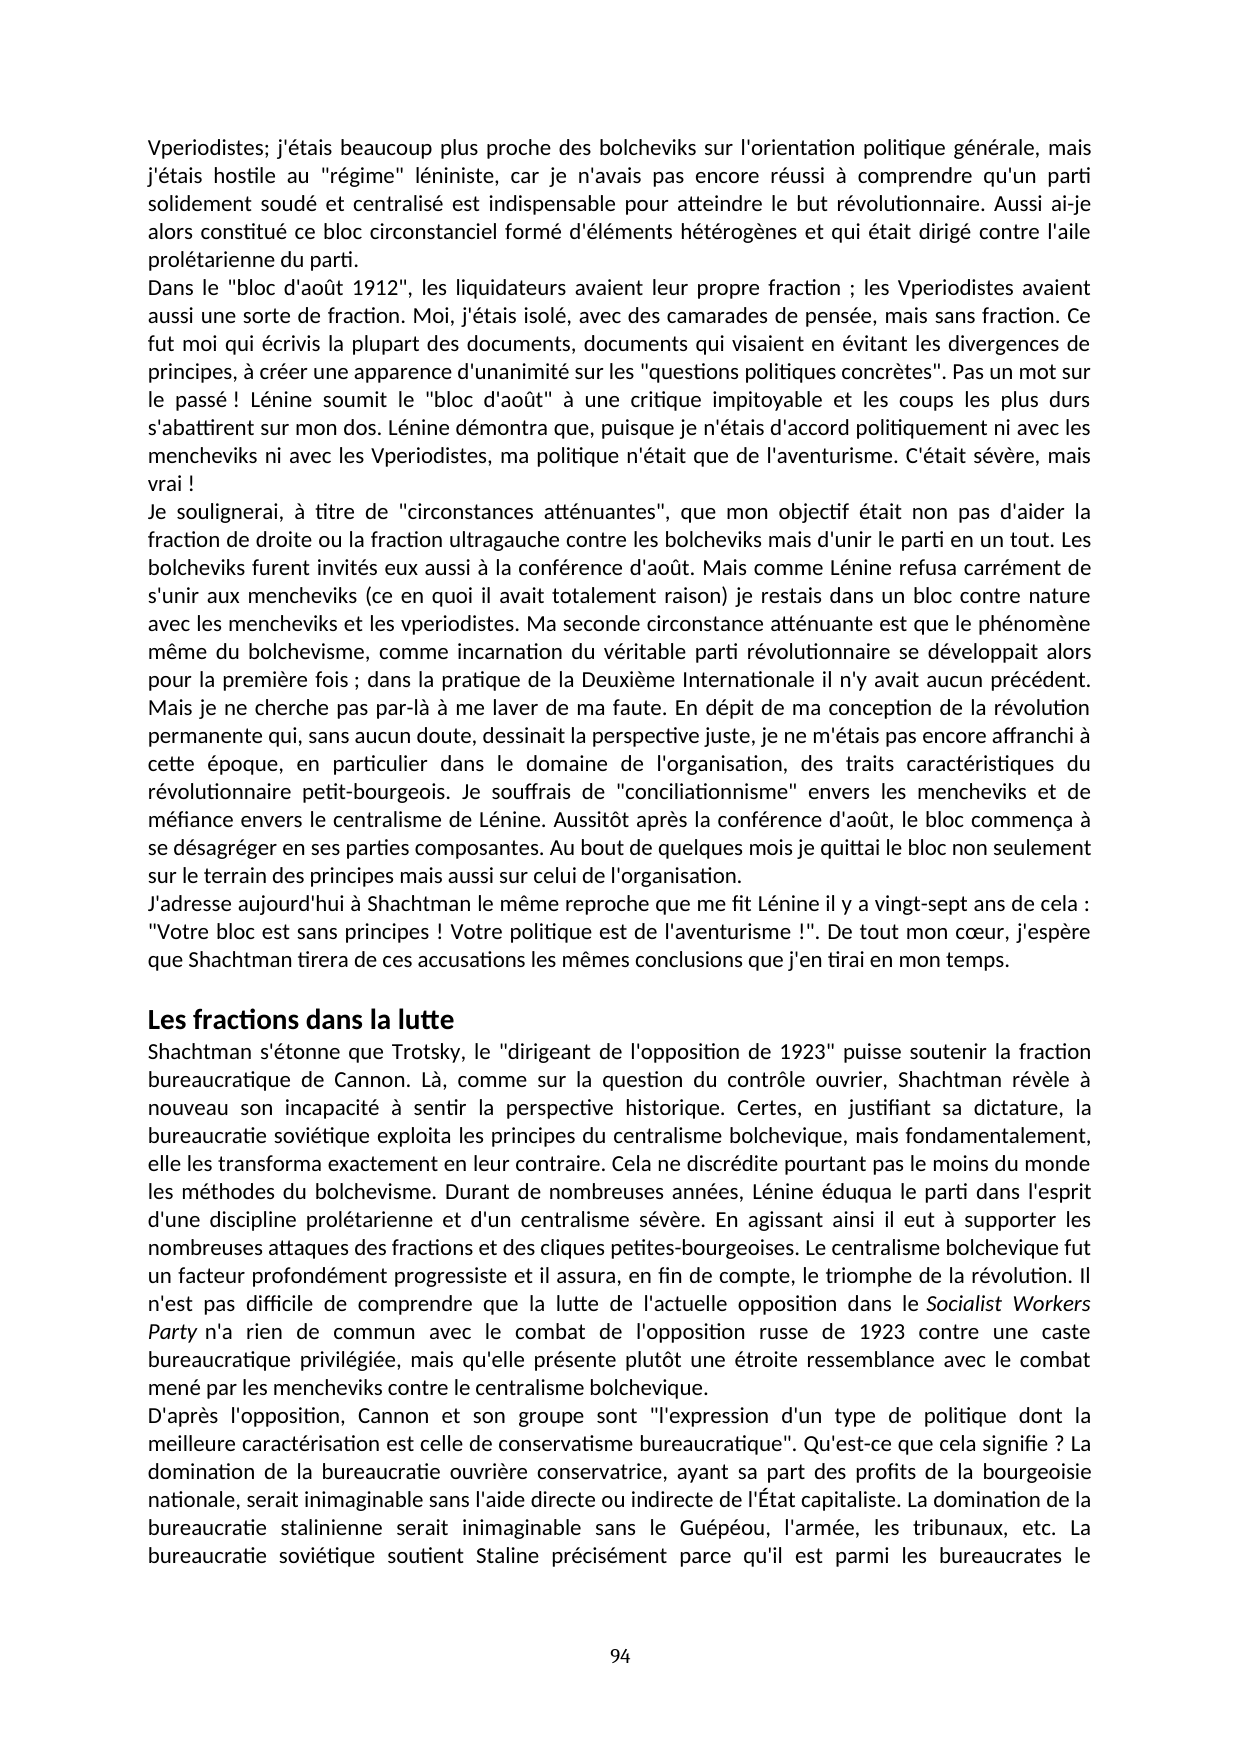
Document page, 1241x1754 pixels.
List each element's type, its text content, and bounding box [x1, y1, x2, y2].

text Vperiodistes; j'étais beaucoup plus proche des bolcheviks sur l'orientation politique générale, mais j'étais hostile au "régime" léniniste, car je n'avais pas encore réussi à comprendre qu'un parti solidement soudé et centralisé est indispensable pour atteindre le but révolutionnaire. Aussi ai-je alors constitué ce bloc circonstanciel formé d'éléments hétérogènes et qui était dirigé contre l'aile prolétarienne du parti. [148, 133, 1093, 273]
text D'après l'opposition, Cannon et son groupe sont "l'expression d'un type de politique dont la meilleure caractérisation est celle de conservatisme bureaucratique". Qu'est-ce que cela signifie ? La domination de la bureaucratie ouvrière conservatrice, ayant sa part des profits de la bourgeoisie nationale, serait inimaginable sans l'aide directe ou indirecte de l'État capitaliste. La domination de la bureaucratie stalinienne serait inimaginable sans le Guépéou, l'armée, les tribunaux, etc. La bureaucratie soviétique soutient Staline précisément parce qu'il est parmi les bureaucrates le [148, 1401, 1093, 1569]
text Je soulignerai, à titre de "circonstances atténuantes", que mon objectif était non pas d'aider la fraction de droite ou la fraction ultragauche contre les bolcheviks mais d'unir le parti en un tout. Les bolcheviks furent invités eux aussi à la conférence d'août. Mais comme Lénine refusa carrément de s'unir aux mencheviks (ce en quoi il avait totalement raison) je restais dans un bloc contre nature avec les mencheviks et les vperiodistes. Ma seconde circonstance atténuante est que le phénomène même du bolchevisme, comme incarnation du véritable parti révolutionnaire se développait alors pour la première fois ; dans la pratique de la Deuxième Internationale il n'y avait aucun précédent. Mais je ne cherche pas par-là à me laver de ma faute. En dépit de ma conception de la révolution permanente qui, sans aucun doute, dessinait la perspective juste, je ne m'étais pas encore affranchi à cette époque, en particulier dans le domaine de l'organisation, des traits caractéristiques du révolutionnaire petit-bourgeois. Je souffrais de "conciliationnisme" envers les mencheviks et de méfiance envers le centralisme de Lénine. Aussitôt après la conférence d'août, le bloc commença à se désagréger en ses parties composantes. Au bout de quelques mois je quittai le bloc non seulement sur le terrain des principes mais aussi sur celui de l'organisation. [148, 497, 1093, 889]
text Shachtman s'étonne que Trotsky, le "dirigeant de l'opposition de 1923" puisse soutenir la fraction bureaucratique de Cannon. Là, comme sur la question du contrôle ouvrier, Shachtman révèle à nouveau son incapacité à sentir la perspective historique. Certes, en justifiant sa dictature, la bureaucratie soviétique exploita les principes du centralisme bolchevique, mais fondamentalement, elle les transforma exactement en leur contraire. Cela ne discrédite pourtant pas le moins du monde les méthodes du bolchevisme. Durant de nombreuses années, Lénine éduqua le parti dans l'esprit d'une discipline prolétarienne et d'un centralisme sévère. En agissant ainsi il eut à supporter les nombreuses attaques des fractions et des cliques petites-bourgeoises. Le centralisme bolchevique fut un facteur profondément progressiste et il assura, en fin de compte, le triomphe de la révolution. Il n'est pas difficile de comprendre que la lutte de l'actuelle opposition dans le Socialist Workers Party n'a rien de commun avec le combat de l'opposition russe de 1923 contre une caste bureaucratique privilégiée, mais qu'elle présente plutôt une étroite ressemblance avec le combat mené par les mencheviks contre le centralisme bolchevique. [148, 1037, 1093, 1401]
text Dans le "bloc d'août 1912", les liquidateurs avaient leur propre fraction ; les Vperiodistes avaient aussi une sorte de fraction. Moi, j'étais isolé, avec des camarades de pensée, mais sans fraction. Ce fut moi qui écrivis la plupart des documents, documents qui visaient en évitant les divergences de principes, à créer une apparence d'unanimité sur les "questions politiques concrètes". Pas un mot sur le passé ! Lénine soumit le "bloc d'août" à une critique impitoyable et les coups les plus durs s'abattirent sur mon dos. Lénine démontra que, puisque je n'étais d'accord politiquement ni avec les mencheviks ni avec les Vperiodistes, ma politique n'était que de l'aventurisme. C'était sévère, mais vrai ! [148, 273, 1093, 497]
text J'adresse aujourd'hui à Shachtman le même reproche que me fit Lénine il y a vingt-sept ans de cela : "Votre bloc est sans principes ! Votre politique est de l'aventurisme !". De tout mon cœur, j'espère que Shachtman tirera de ces accusations les mêmes conclusions que j'en tirai en mon temps. [148, 889, 1093, 973]
text Les fractions dans la lutte [148, 1001, 1093, 1037]
